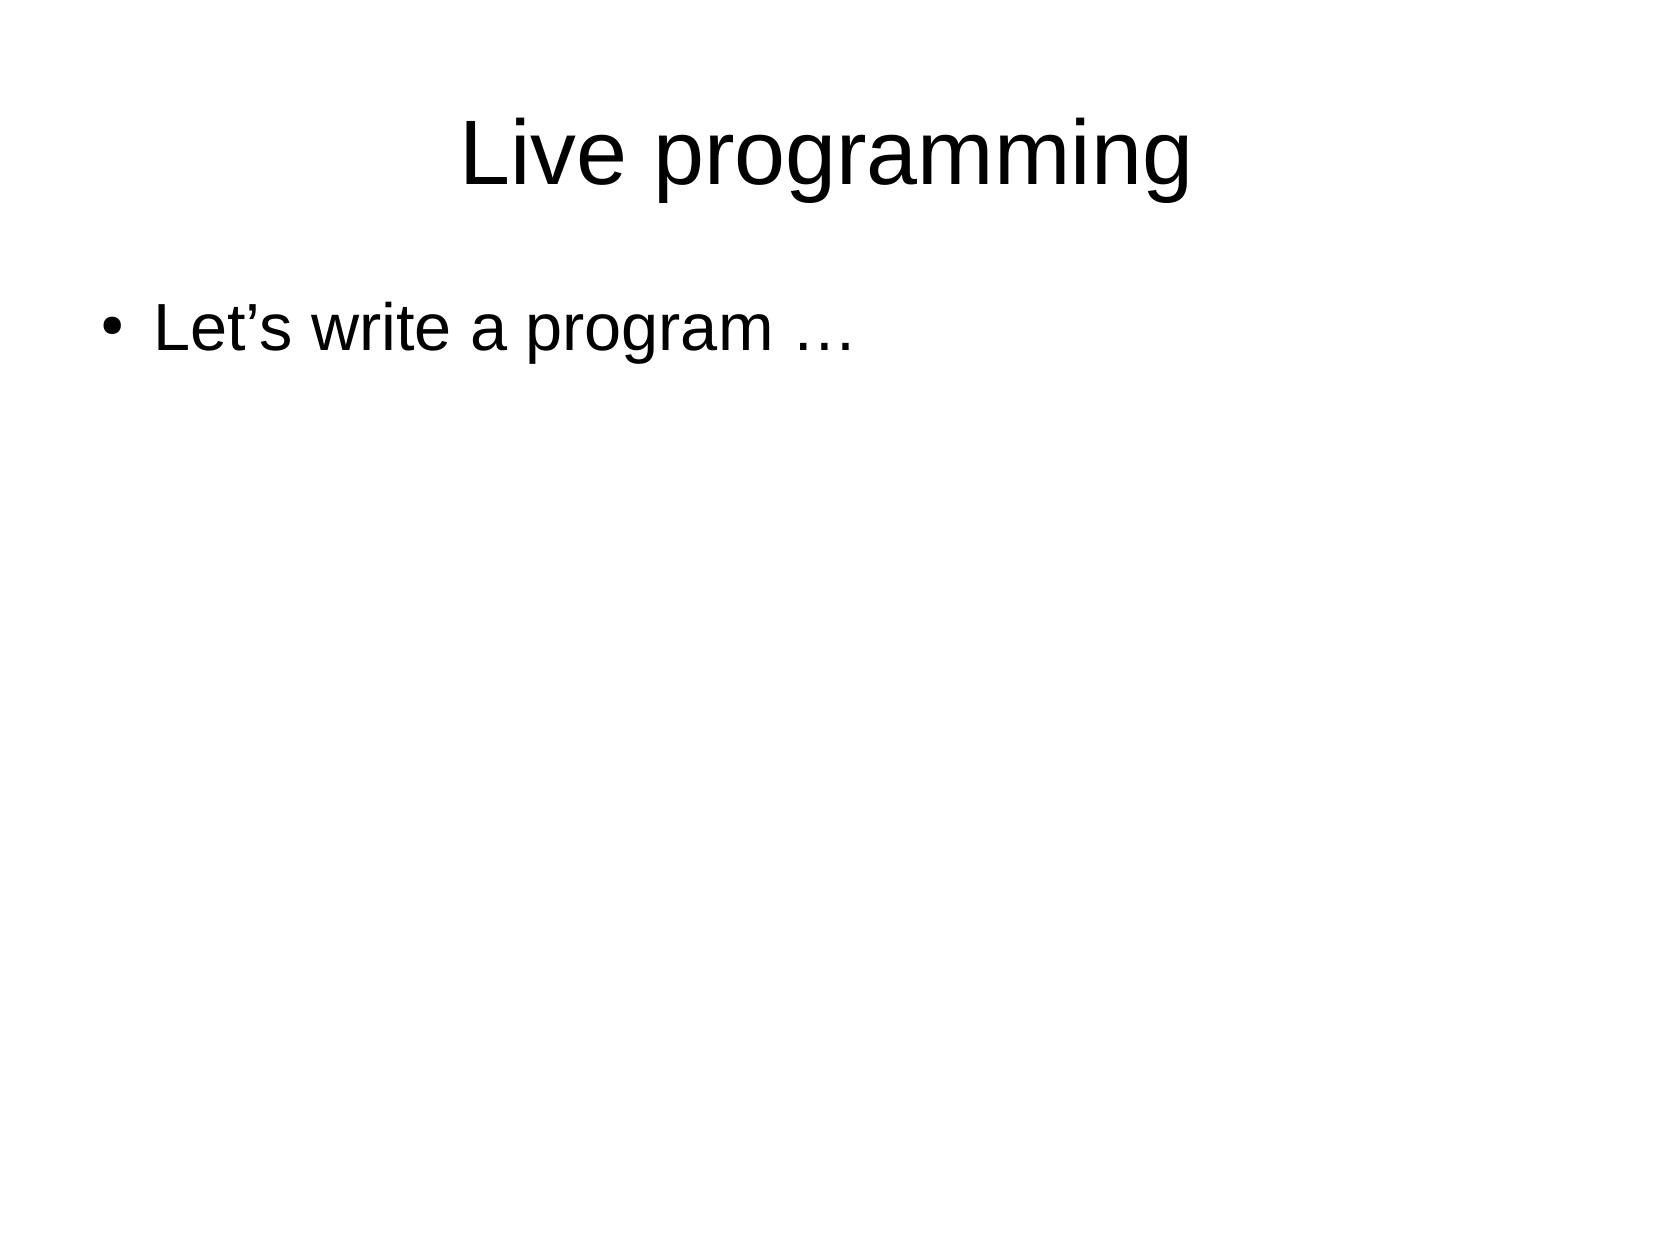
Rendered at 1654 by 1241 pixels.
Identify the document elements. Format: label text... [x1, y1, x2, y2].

title Live programming [82, 49, 1571, 257]
list Let’s write a program … [82, 290, 1571, 1010]
